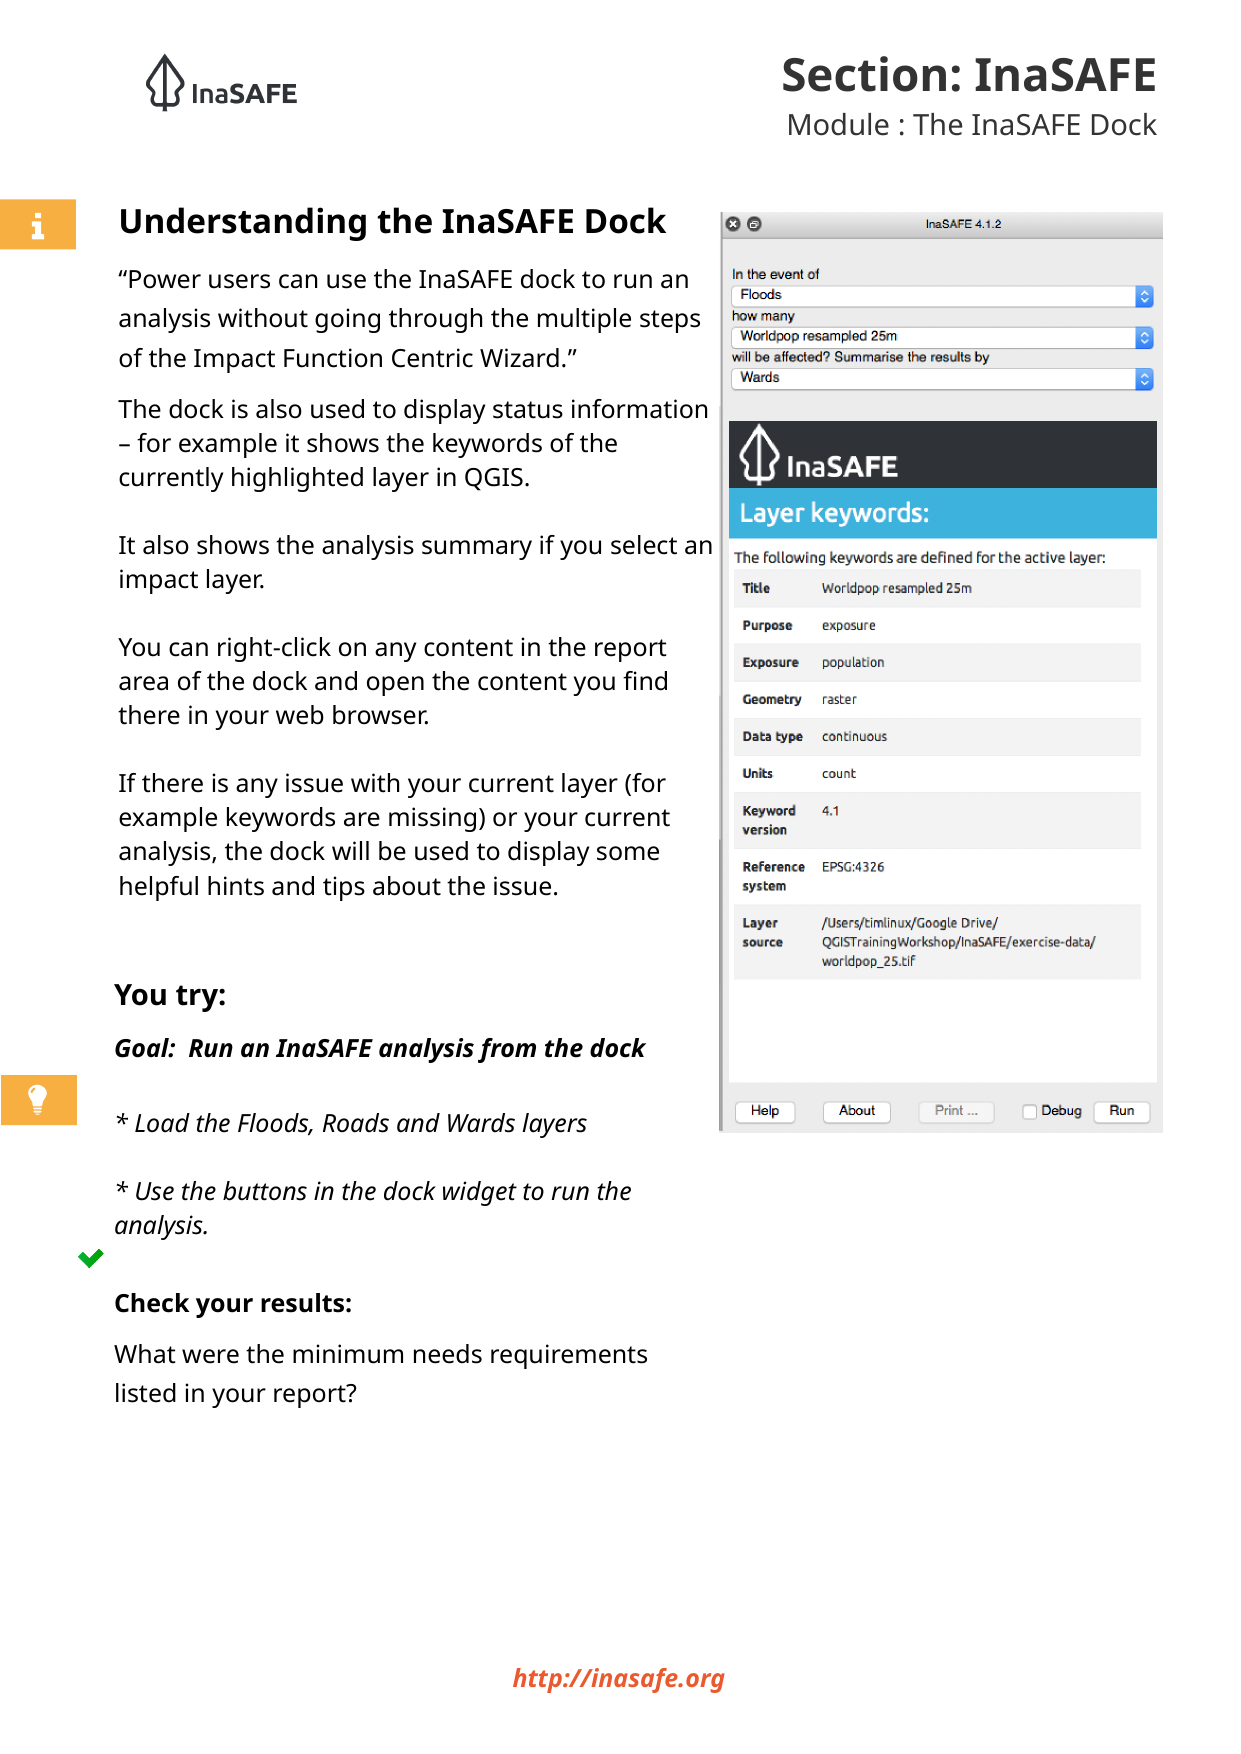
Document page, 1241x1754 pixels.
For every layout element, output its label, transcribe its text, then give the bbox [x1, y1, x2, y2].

picture [719, 212, 1163, 1133]
picture [126, 35, 322, 131]
text You can right-click on any content in the report area of the dock and open the content you find there in your web browser. If there is any issue with your current layer (for example keywords are missing) or your current analysis, the dock will be used to display some helpful hints and tips about the issue. [118, 630, 719, 902]
subtitle Understanding the InaSAFE Dock [118, 198, 1122, 243]
text The dock is also used to display status information – for example it shows the keywords of the currently highlighted layer in QGIS. [118, 391, 719, 493]
text It also shows the analysis summary if you select an impact layer. [118, 527, 719, 596]
text “Power users can use the InaSAFE dock to run an analysis without going through the multiple steps of the Impact Function Centric Wizard.” [118, 262, 719, 374]
